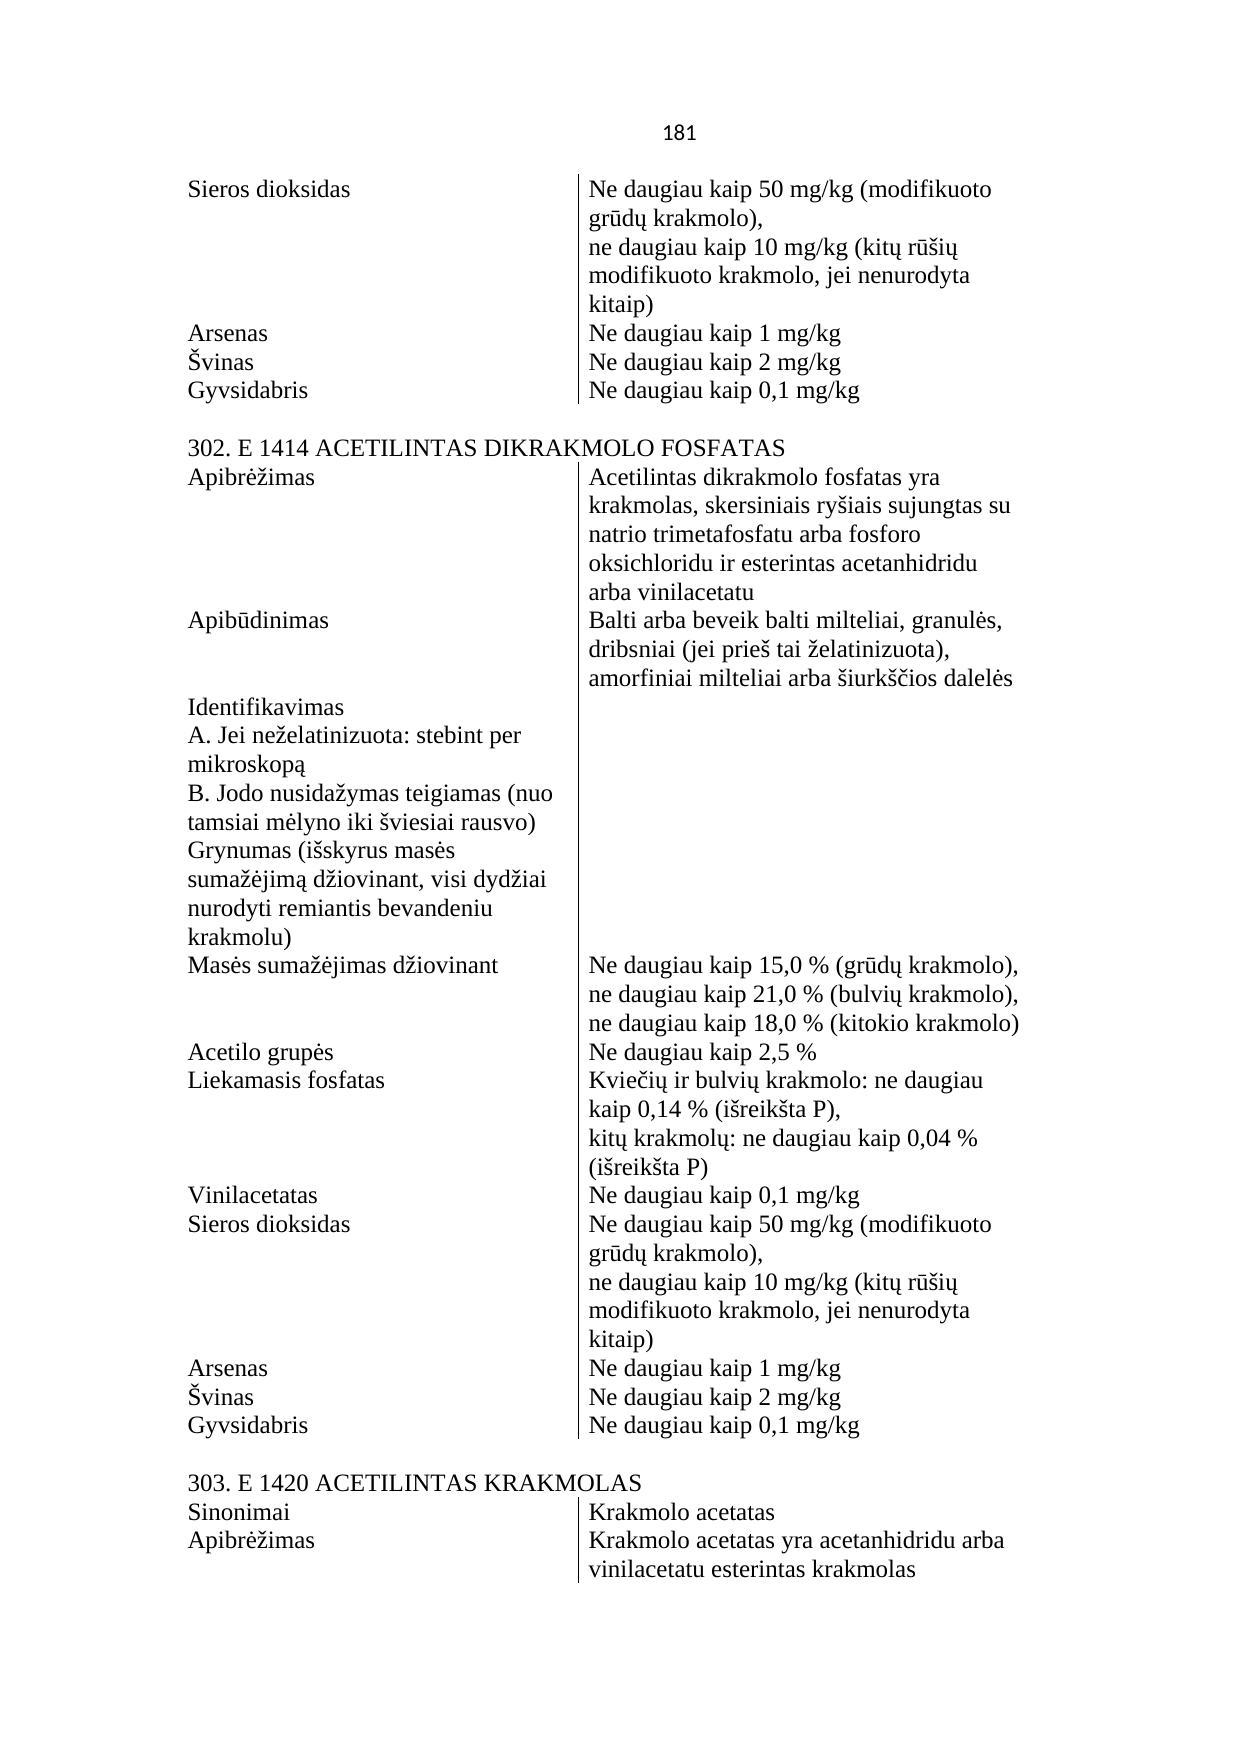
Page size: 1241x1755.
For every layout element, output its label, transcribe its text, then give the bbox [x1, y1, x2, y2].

table_cell Grynumas (išskyrus masės sumažėjimą džiovinant, visi dydžiai nurodyti remiantis bevandeniu krakmolu) [177, 835, 578, 950]
table_cell [1036, 1410, 1132, 1439]
table_cell Gyvsidabris [177, 375, 578, 404]
table_cell Ne daugiau kaip 2,5 % [579, 1037, 1036, 1065]
table_cell Ne daugiau kaip 2 mg/kg [579, 347, 1036, 375]
table_cell [1036, 174, 1132, 318]
table_cell [1036, 778, 1132, 835]
table_cell Ne daugiau kaip 0,1 mg/kg [579, 1410, 1036, 1439]
table_cell Sieros dioksidas [177, 1209, 578, 1353]
table_cell [1036, 404, 1132, 462]
table_cell [579, 692, 1036, 720]
table_cell Apibrėžimas [177, 1525, 578, 1583]
table_cell Arsenas [177, 318, 578, 347]
table_cell Balti arba beveik balti milteliai, granulės, dribsniai (jei prieš tai želatinizuota), amorfiniai milteliai arba šiurkščios dalelės [579, 605, 1036, 692]
table_cell Liekamasis fosfatas [177, 1065, 578, 1180]
table_cell A. Jei neželatinizuota: stebint per mikroskopą [177, 720, 578, 778]
table_cell [1036, 1497, 1132, 1525]
table_cell 302. E 1414 ACETILINTAS DIKRAKMOLO FOSFATAS [177, 404, 1036, 462]
table_cell [579, 835, 1036, 950]
table_cell Ne daugiau kaip 0,1 mg/kg [579, 1180, 1036, 1209]
table_cell [1036, 375, 1132, 404]
table_cell [1036, 950, 1132, 1037]
table_cell [1036, 462, 1132, 605]
table_cell Ne daugiau kaip 15,0 % (grūdų krakmolo), ne daugiau kaip 21,0 % (bulvių krakmolo), ne daugiau kaip 18,0 % (kitokio krakmolo) [579, 950, 1036, 1037]
table_cell Sinonimai [177, 1497, 578, 1525]
table_cell [1036, 1353, 1132, 1382]
table_cell [579, 778, 1036, 835]
table_cell Kviečių ir bulvių krakmolo: ne daugiau kaip 0,14 % (išreikšta P), kitų krakmolų: ne daugiau kaip 0,04 % (išreikšta P) [579, 1065, 1036, 1180]
table_cell B. Jodo nusidažymas teigiamas (nuo tamsiai mėlyno iki šviesiai rausvo) [177, 778, 578, 835]
table_cell [1036, 720, 1132, 778]
table_cell Sieros dioksidas [177, 174, 578, 318]
table_cell [1036, 1439, 1132, 1497]
table_cell Ne daugiau kaip 50 mg/kg (modifikuoto grūdų krakmolo), ne daugiau kaip 10 mg/kg (kitų rūšių modifikuoto krakmolo, jei nenurodyta kitaip) [579, 174, 1036, 318]
table_cell Švinas [177, 347, 578, 375]
table_cell Vinilacetatas [177, 1180, 578, 1209]
table_cell Apibrėžimas [177, 462, 578, 605]
table_cell Gyvsidabris [177, 1410, 578, 1439]
table_cell Ne daugiau kaip 2 mg/kg [579, 1382, 1036, 1410]
table_cell Ne daugiau kaip 1 mg/kg [579, 1353, 1036, 1382]
table_cell Ne daugiau kaip 50 mg/kg (modifikuoto grūdų krakmolo), ne daugiau kaip 10 mg/kg (kitų rūšių modifikuoto krakmolo, jei nenurodyta kitaip) [579, 1209, 1036, 1353]
table_cell [1036, 1382, 1132, 1410]
table_cell [1036, 1180, 1132, 1209]
table_cell [1036, 605, 1132, 692]
table_cell Švinas [177, 1382, 578, 1410]
table_cell 303. E 1420 ACETILINTAS KRAKMOLAS [177, 1439, 1036, 1497]
table_cell Apibūdinimas [177, 605, 578, 692]
table_cell [1036, 1209, 1132, 1353]
table_cell Ne daugiau kaip 0,1 mg/kg [579, 375, 1036, 404]
table_cell [1036, 1065, 1132, 1180]
table_cell Acetilo grupės [177, 1037, 578, 1065]
table_cell [1036, 318, 1132, 347]
table_cell Krakmolo acetatas [579, 1497, 1036, 1525]
table_cell Masės sumažėjimas džiovinant [177, 950, 578, 1037]
table_cell Arsenas [177, 1353, 578, 1382]
table_cell [579, 720, 1036, 778]
table_cell [1036, 835, 1132, 950]
table_cell [1036, 1037, 1132, 1065]
table_cell [1036, 1525, 1132, 1583]
table_cell [1036, 347, 1132, 375]
table_cell [1036, 692, 1132, 720]
table_cell Krakmolo acetatas yra acetanhidridu arba vinilacetatu esterintas krakmolas [579, 1525, 1036, 1583]
table_cell Acetilintas dikrakmolo fosfatas yra krakmolas, skersiniais ryšiais sujungtas su natrio trimetafosfatu arba fosforo oksichloridu ir esterintas acetanhidridu arba vinilacetatu [579, 462, 1036, 605]
table_cell Identifikavimas [177, 692, 578, 720]
table_cell Ne daugiau kaip 1 mg/kg [579, 318, 1036, 347]
